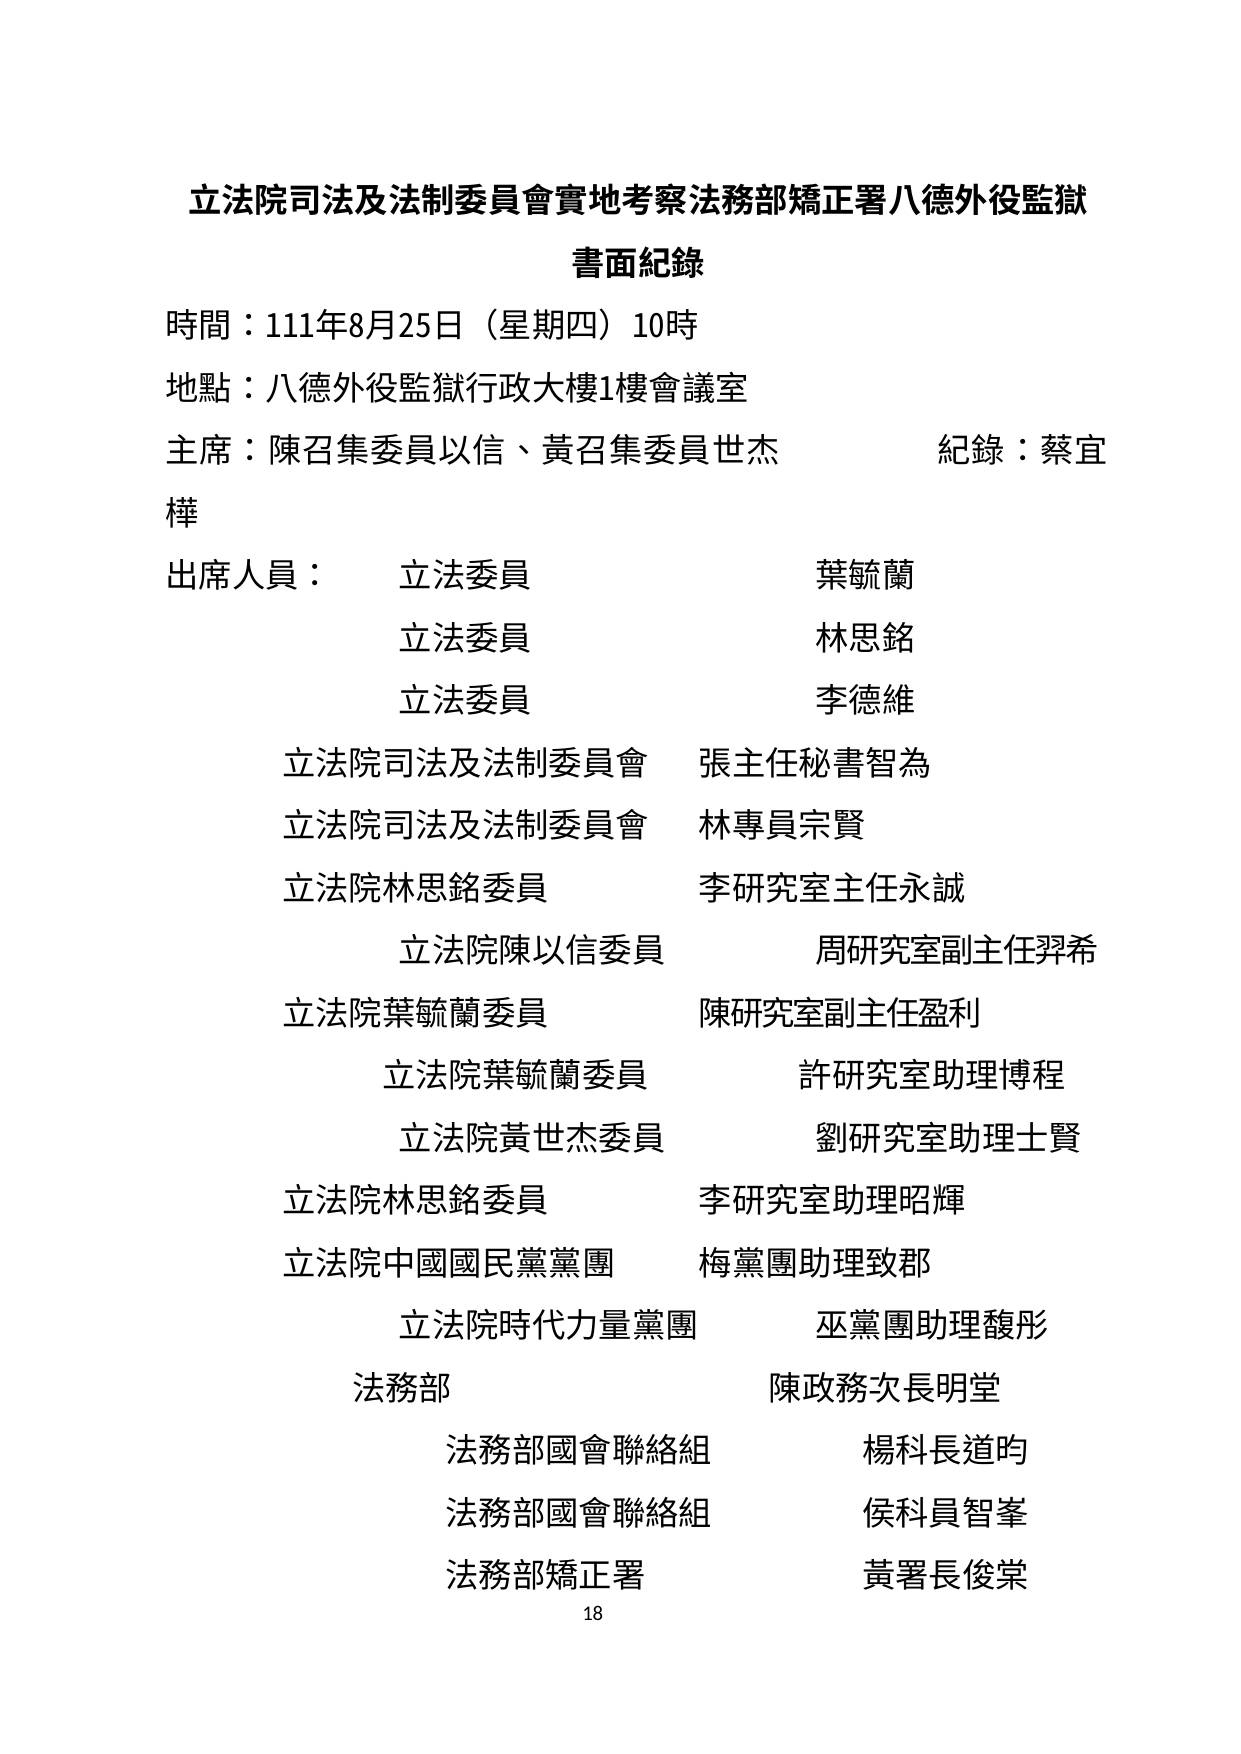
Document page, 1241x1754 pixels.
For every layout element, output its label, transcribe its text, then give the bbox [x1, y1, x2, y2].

text 立法委員 林思銘 [165, 594, 1110, 657]
text 法務部 陳政務次長明堂 [165, 1344, 1110, 1407]
subtitle 立法院司法及法制委員會實地考察法務部矯正署八德外役監獄 [165, 157, 1110, 219]
text 立法院陳以信委員 周研究室副主任羿希 [165, 907, 1110, 969]
text 立法院中國國民黨黨團 梅黨團助理致郡 [165, 1219, 1110, 1282]
text 立法院黃世杰委員 劉研究室助理士賢 [165, 1094, 1110, 1157]
text 立法院林思銘委員 李研究室主任永誠 [165, 844, 1110, 907]
text 立法院葉毓蘭委員 陳研究室副主任盈利 [165, 969, 1110, 1032]
text 主席：陳召集委員以信、黃召集委員世杰 紀錄：蔡宜樺 [165, 407, 1110, 532]
text 法務部國會聯絡組 楊科長道昀 [165, 1407, 1110, 1469]
text 立法院司法及法制委員會 林專員宗賢 [165, 782, 1110, 844]
text 法務部矯正署 黃署長俊棠 [165, 1532, 1110, 1594]
text 出席人員： 立法委員 葉毓蘭 [165, 532, 1110, 594]
text 立法院時代力量黨團 巫黨團助理馥彤 [165, 1282, 1110, 1344]
text 立法委員 李德維 [165, 657, 1110, 719]
text 法務部國會聯絡組 侯科員智峯 [165, 1469, 1110, 1532]
text 時間：111年8月25日（星期四）10時 [165, 282, 1110, 344]
text 立法院司法及法制委員會 張主任秘書智為 [165, 719, 1110, 782]
text 立法院葉毓蘭委員 許研究室助理博程 [165, 1032, 1110, 1094]
text 書面紀錄 [165, 219, 1110, 282]
text 地點：八德外役監獄行政大樓1樓會議室 [165, 344, 1110, 407]
text 立法院林思銘委員 李研究室助理昭輝 [165, 1157, 1110, 1219]
